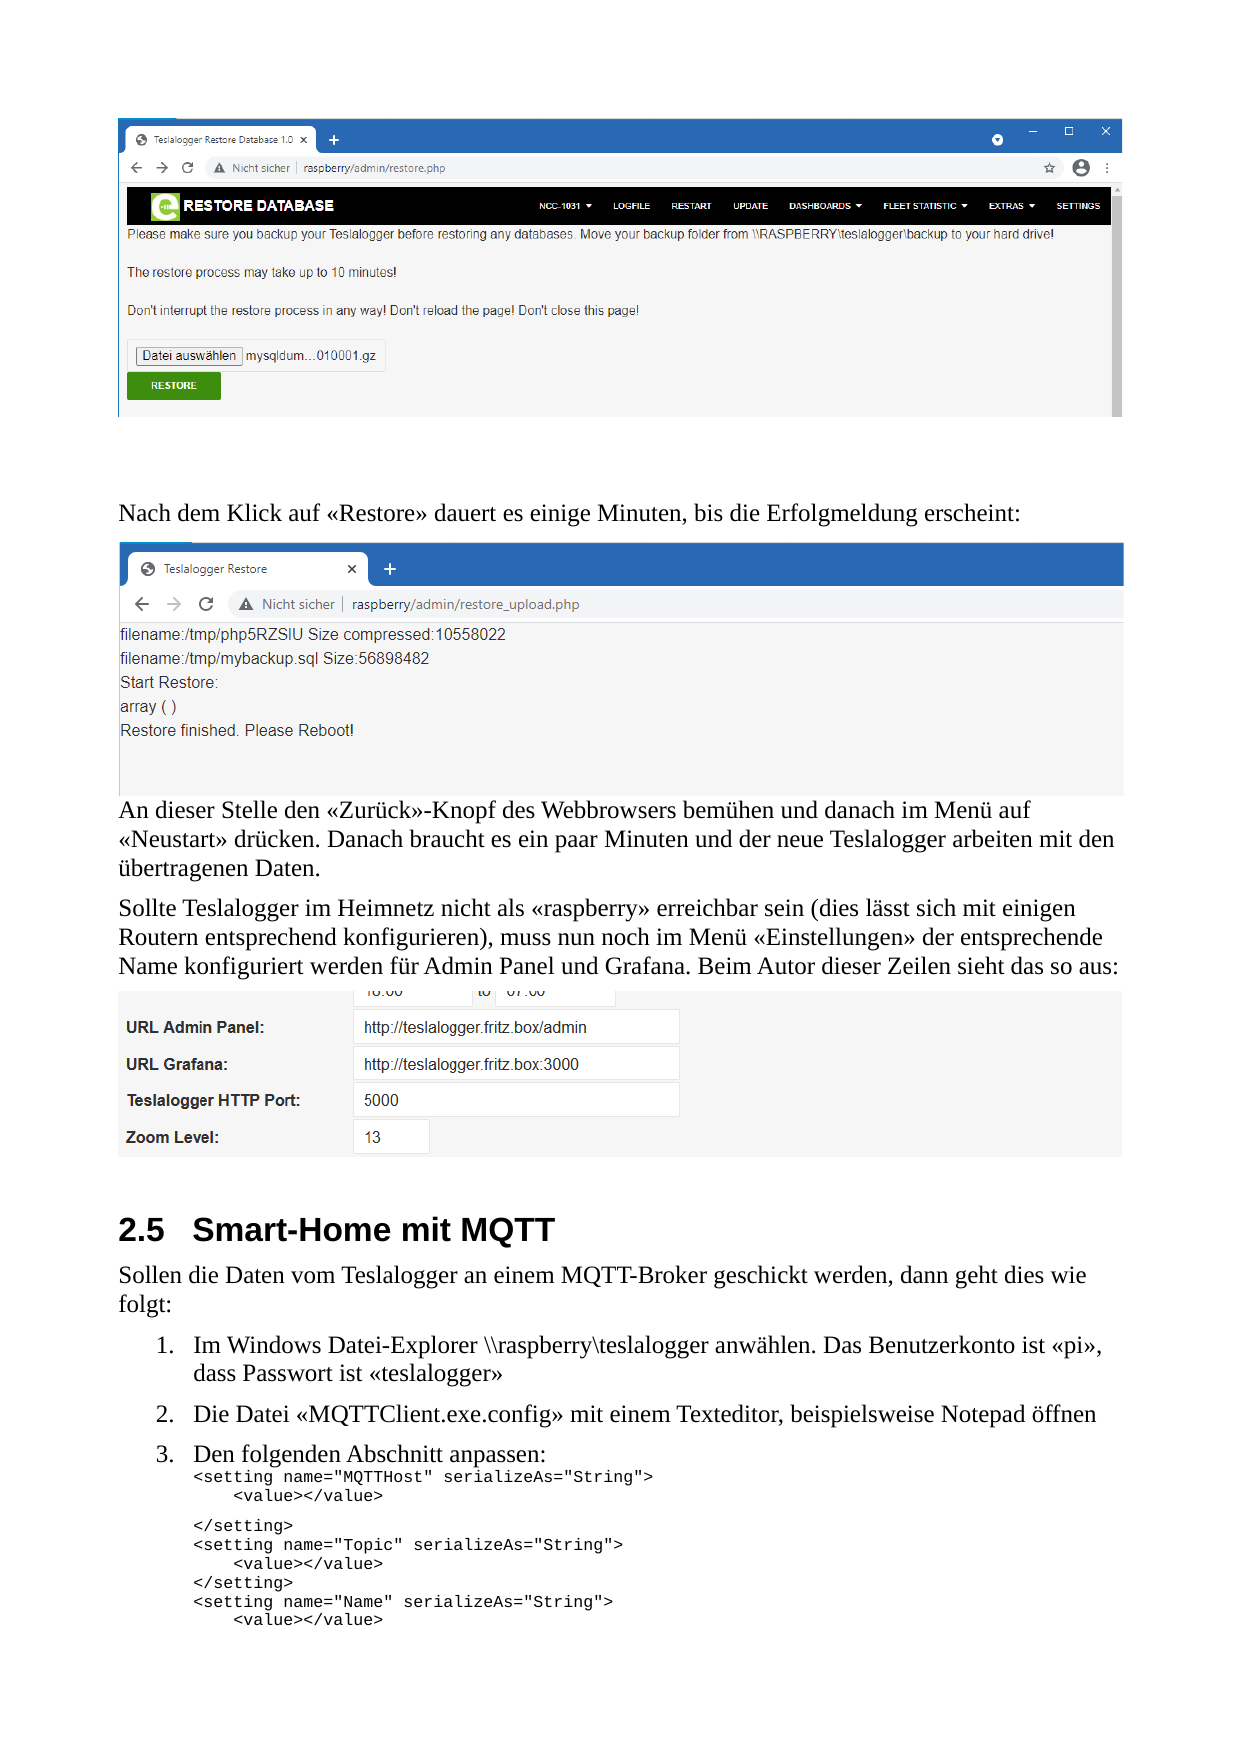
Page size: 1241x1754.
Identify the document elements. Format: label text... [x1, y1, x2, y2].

picture [118, 991, 1123, 1157]
list <value></value> [156, 1612, 1122, 1631]
list Die Datei «MQTTClient.exe.config» mit einem Texteditor, beispielsweise Notepad öffnen [156, 1399, 1122, 1428]
picture [119, 542, 1124, 796]
text Nach dem Klick auf «Restore» dauert es einige Minuten, bis die Erfolgmeldung erscheint: [118, 498, 1122, 526]
text Sollte Teslalogger im Heimnetz nicht als «raspberry» erreichbar sein (dies lässt sich mit einigen Routern entsprechend konfigurieren), muss nun noch im Menü «Einstellungen» der entsprechende Name konfiguriert werden für Admin Panel und Grafana. Beim Autor dieser Zeilen sieht das so aus: [118, 893, 1122, 979]
list </setting> [156, 1574, 1122, 1593]
list Im Windows Datei-Explorer \\raspberry\teslalogger anwählen. Das Benutzerkonto ist «pi», dass Passwort ist «teslalogger» [156, 1330, 1122, 1387]
list <setting name="Name" serializeAs="String"> [156, 1593, 1122, 1612]
list Den folgenden Abschnitt anpassen: <setting name="MQTTHost" serializeAs="String"> <value></value> [156, 1439, 1122, 1506]
list </setting> [156, 1518, 1122, 1537]
text An dieser Stelle den «Zurück»-Knopf des Webbrowsers bemühen und danach im Menü auf «Neustart» drücken. Danach braucht es ein paar Minuten und der neue Teslalogger arbeiten mit den übertragenen Daten. [118, 796, 1122, 882]
list <setting name="Topic" serializeAs="String"> [156, 1537, 1122, 1555]
list <value></value> [156, 1555, 1122, 1574]
picture [118, 118, 1123, 417]
text Sollen die Daten vom Teslalogger an einem MQTT-Broker geschickt werden, dann geht dies wie folgt: [118, 1260, 1122, 1318]
subtitle Smart-Home mit MQTT [118, 1209, 1122, 1248]
